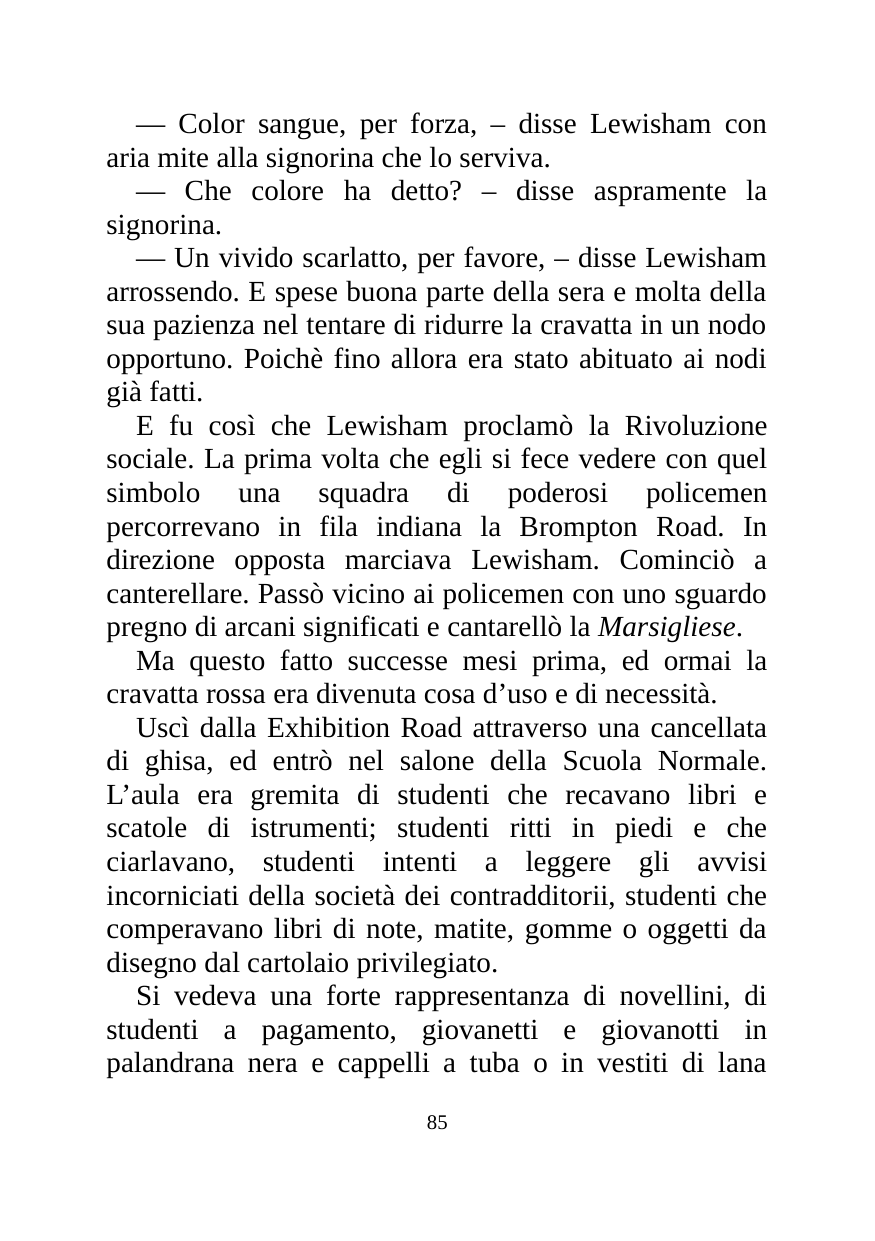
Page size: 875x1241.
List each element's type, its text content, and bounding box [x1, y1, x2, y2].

text Ma questo fatto successe mesi prima, ed ormai la cravatta rossa era divenuta cosa d’uso e di necessità. [106, 643, 768, 710]
text — Un vivido scarlatto, per favore, – disse Lewisham arrossendo. E spese buona parte della sera e molta della sua pazienza nel tentare di ridurre la cravatta in un nodo opportuno. Poichè fino allora era stato abituato ai nodi già fatti. [106, 240, 768, 408]
text Si vedeva una forte rappresentanza di novellini, di studenti a pagamento, giovanetti e giovanotti in palandrana nera e cappelli a tuba o in vestiti di lana [106, 978, 768, 1079]
text E fu così che Lewisham proclamò la Rivoluzione sociale. La prima volta che egli si fece vedere con quel simbolo una squadra di poderosi policemen percorrevano in fila indiana la Brompton Road. In direzione opposta marciava Lewisham. Cominciò a canterellare. Passò vicino ai policemen con uno sguardo pregno di arcani significati e cantarellò la Marsigliese. [106, 408, 768, 643]
text — Color sangue, per forza, – disse Lewisham con aria mite alla signorina che lo serviva. [106, 106, 768, 173]
text Uscì dalla Exhibition Road attraverso una cancellata di ghisa, ed entrò nel salone della Scuola Normale. L’aula era gremita di studenti che recavano libri e scatole di istrumenti; studenti ritti in piedi e che ciarlavano, studenti intenti a leggere gli avvisi incorniciati della società dei contradditorii, studenti che comperavano libri di note, matite, gomme o oggetti da disegno dal cartolaio privilegiato. [106, 710, 768, 978]
text — Che colore ha detto? – disse aspramente la signorina. [106, 173, 768, 240]
